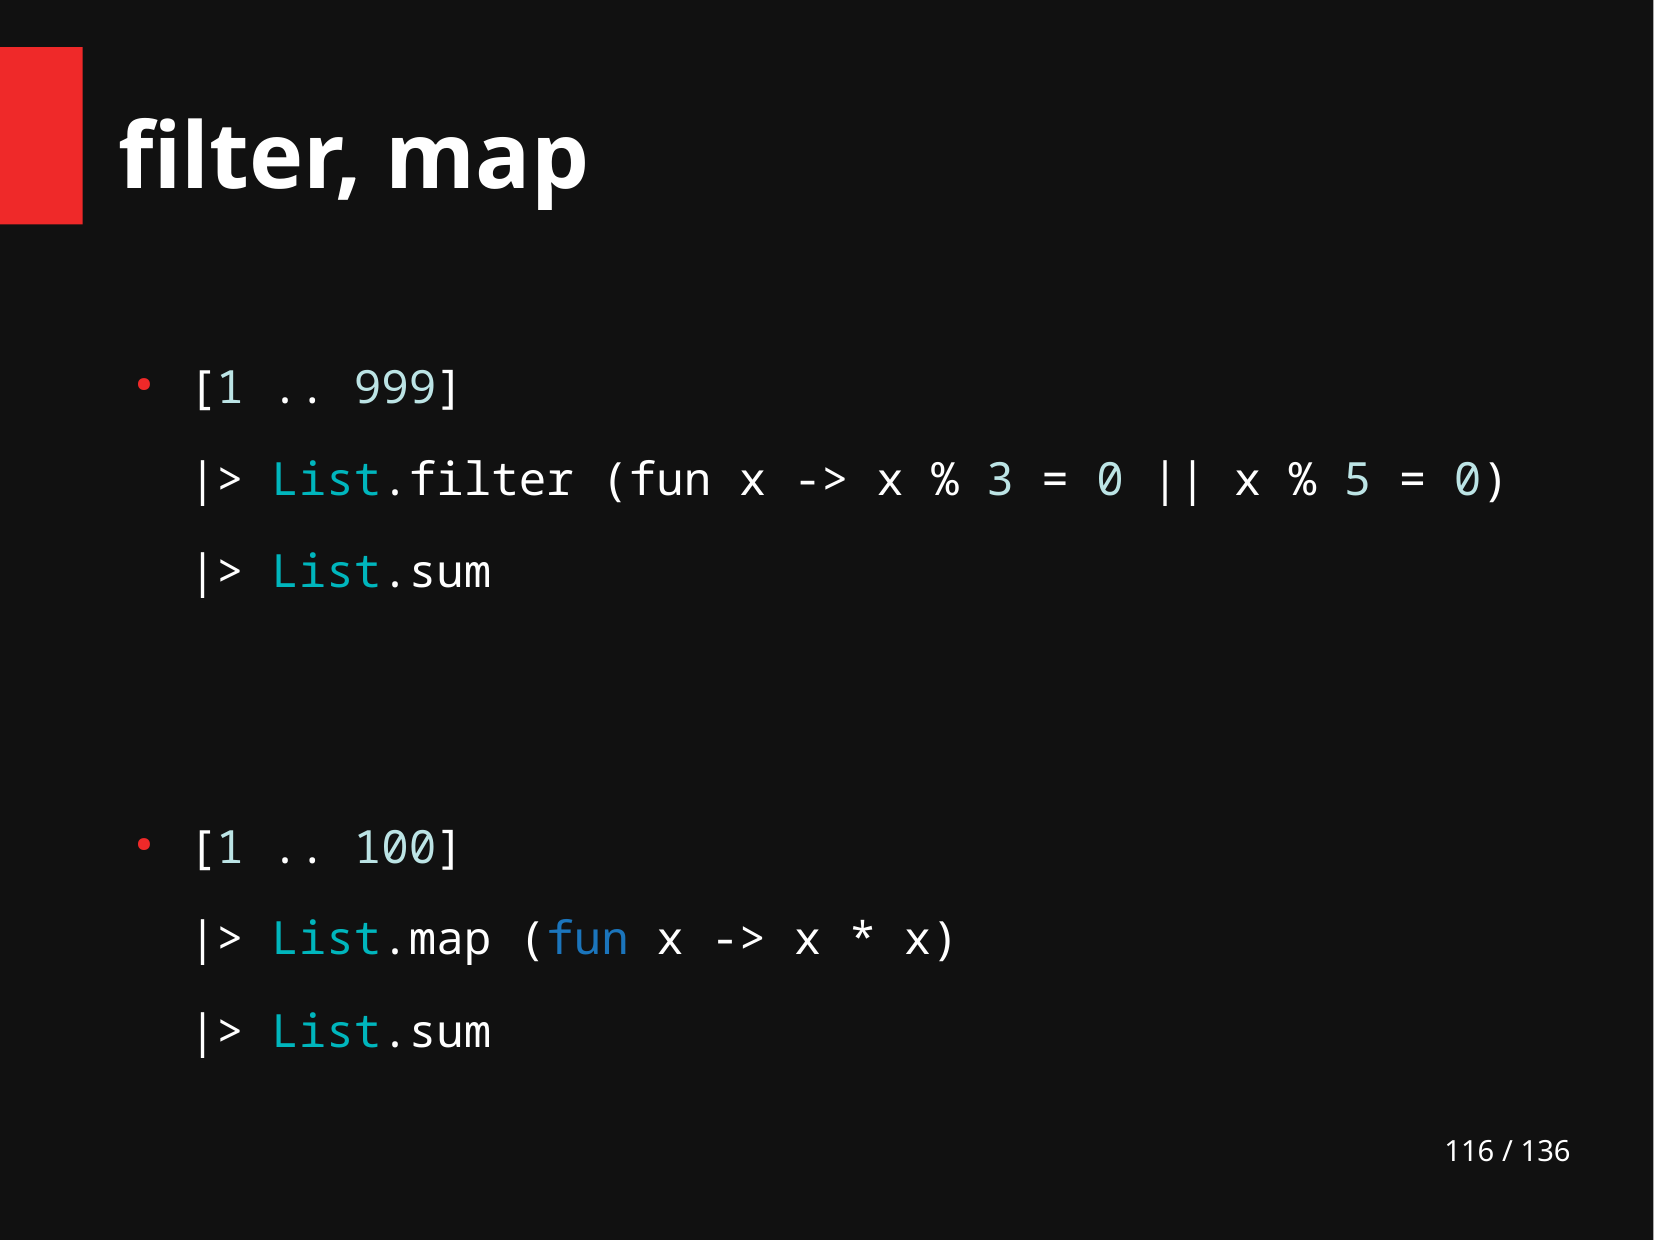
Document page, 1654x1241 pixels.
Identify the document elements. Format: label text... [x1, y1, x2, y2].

title filter, map [118, 49, 1571, 257]
list [1 .. 999] |> List.filter (fun x -> x % 3 = 0 || x % 5 = 0) |> List.sum [1 .. 100] |> List.map (fun x -> x * x) |> List.sum [118, 354, 1536, 1074]
